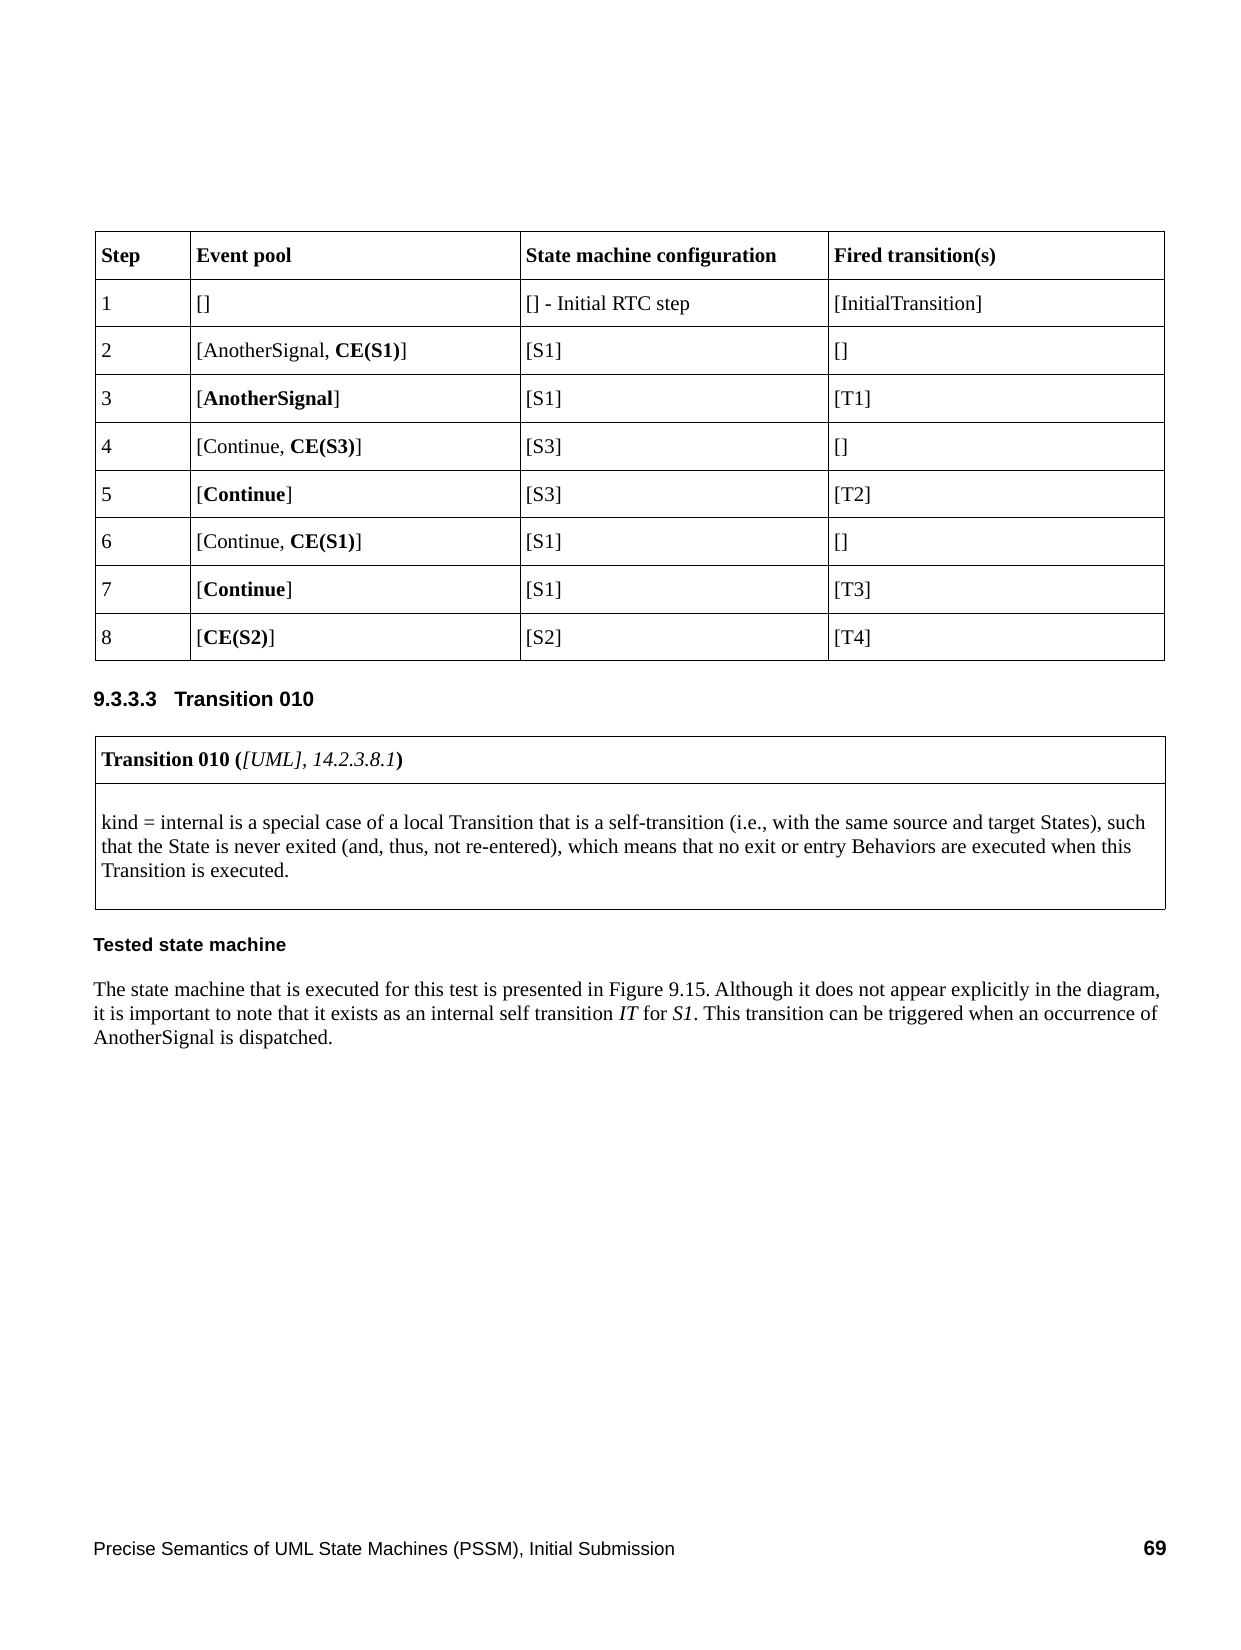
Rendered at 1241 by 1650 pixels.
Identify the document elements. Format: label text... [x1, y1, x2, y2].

table_cell [S3] [521, 471, 828, 517]
table_cell [] [829, 327, 1164, 374]
table_cell [S2] [521, 614, 828, 660]
table_cell [Continue, CE(S1)] [191, 518, 520, 565]
table_cell [T4] [829, 614, 1164, 660]
table_header Transition 010 ([UML], 14.2.3.8.1) [96, 737, 1165, 783]
table_header Step [96, 232, 190, 279]
text The state machine that is executed for this test is presented in Figure 9.15. Although it does not appear explicitly in the diagram, it is important to note that it exists as an internal self transition IT for S1. This transition can be triggered when an occurrence of AnotherSignal is dispatched. [93, 977, 1164, 1049]
table_cell 1 [96, 280, 190, 326]
table_cell [] [191, 280, 520, 326]
table_cell 4 [96, 423, 190, 469]
table_header Event pool [191, 232, 520, 279]
table_cell [S1] [521, 518, 828, 565]
table_cell [] - Initial RTC step [521, 280, 828, 326]
table_header Fired transition(s) [829, 232, 1164, 279]
table_cell [InitialTransition] [829, 280, 1164, 326]
table_cell kind = internal is a special case of a local Transition that is a self-transition (i.e., with the same source and target States), such that the State is never exited (and, thus, not re-entered), which means that no exit or entry Behaviors are executed when this Transition is executed. [96, 784, 1165, 909]
table_cell [CE(S2)] [191, 614, 520, 660]
table_cell [Continue] [191, 471, 520, 517]
table_cell [] [829, 518, 1164, 565]
table_cell 8 [96, 614, 190, 660]
table_cell [T3] [829, 566, 1164, 613]
table_cell [S1] [521, 375, 828, 422]
table_cell [Continue, CE(S3)] [191, 423, 520, 469]
subtitle Transition 010 [93, 686, 1164, 711]
table_cell 6 [96, 518, 190, 565]
subtitle Tested state machine [93, 934, 1164, 956]
table_cell [T1] [829, 375, 1164, 422]
table_cell [AnotherSignal, CE(S1)] [191, 327, 520, 374]
table_cell [Continue] [191, 566, 520, 613]
table_header State machine configuration [521, 232, 828, 279]
table_cell 7 [96, 566, 190, 613]
table_cell [AnotherSignal] [191, 375, 520, 422]
table_cell 3 [96, 375, 190, 422]
table_cell 2 [96, 327, 190, 374]
table_cell [T2] [829, 471, 1164, 517]
table_cell [S3] [521, 423, 828, 469]
table_cell [S1] [521, 327, 828, 374]
table_cell [S1] [521, 566, 828, 613]
table_cell [] [829, 423, 1164, 469]
table_cell 5 [96, 471, 190, 517]
